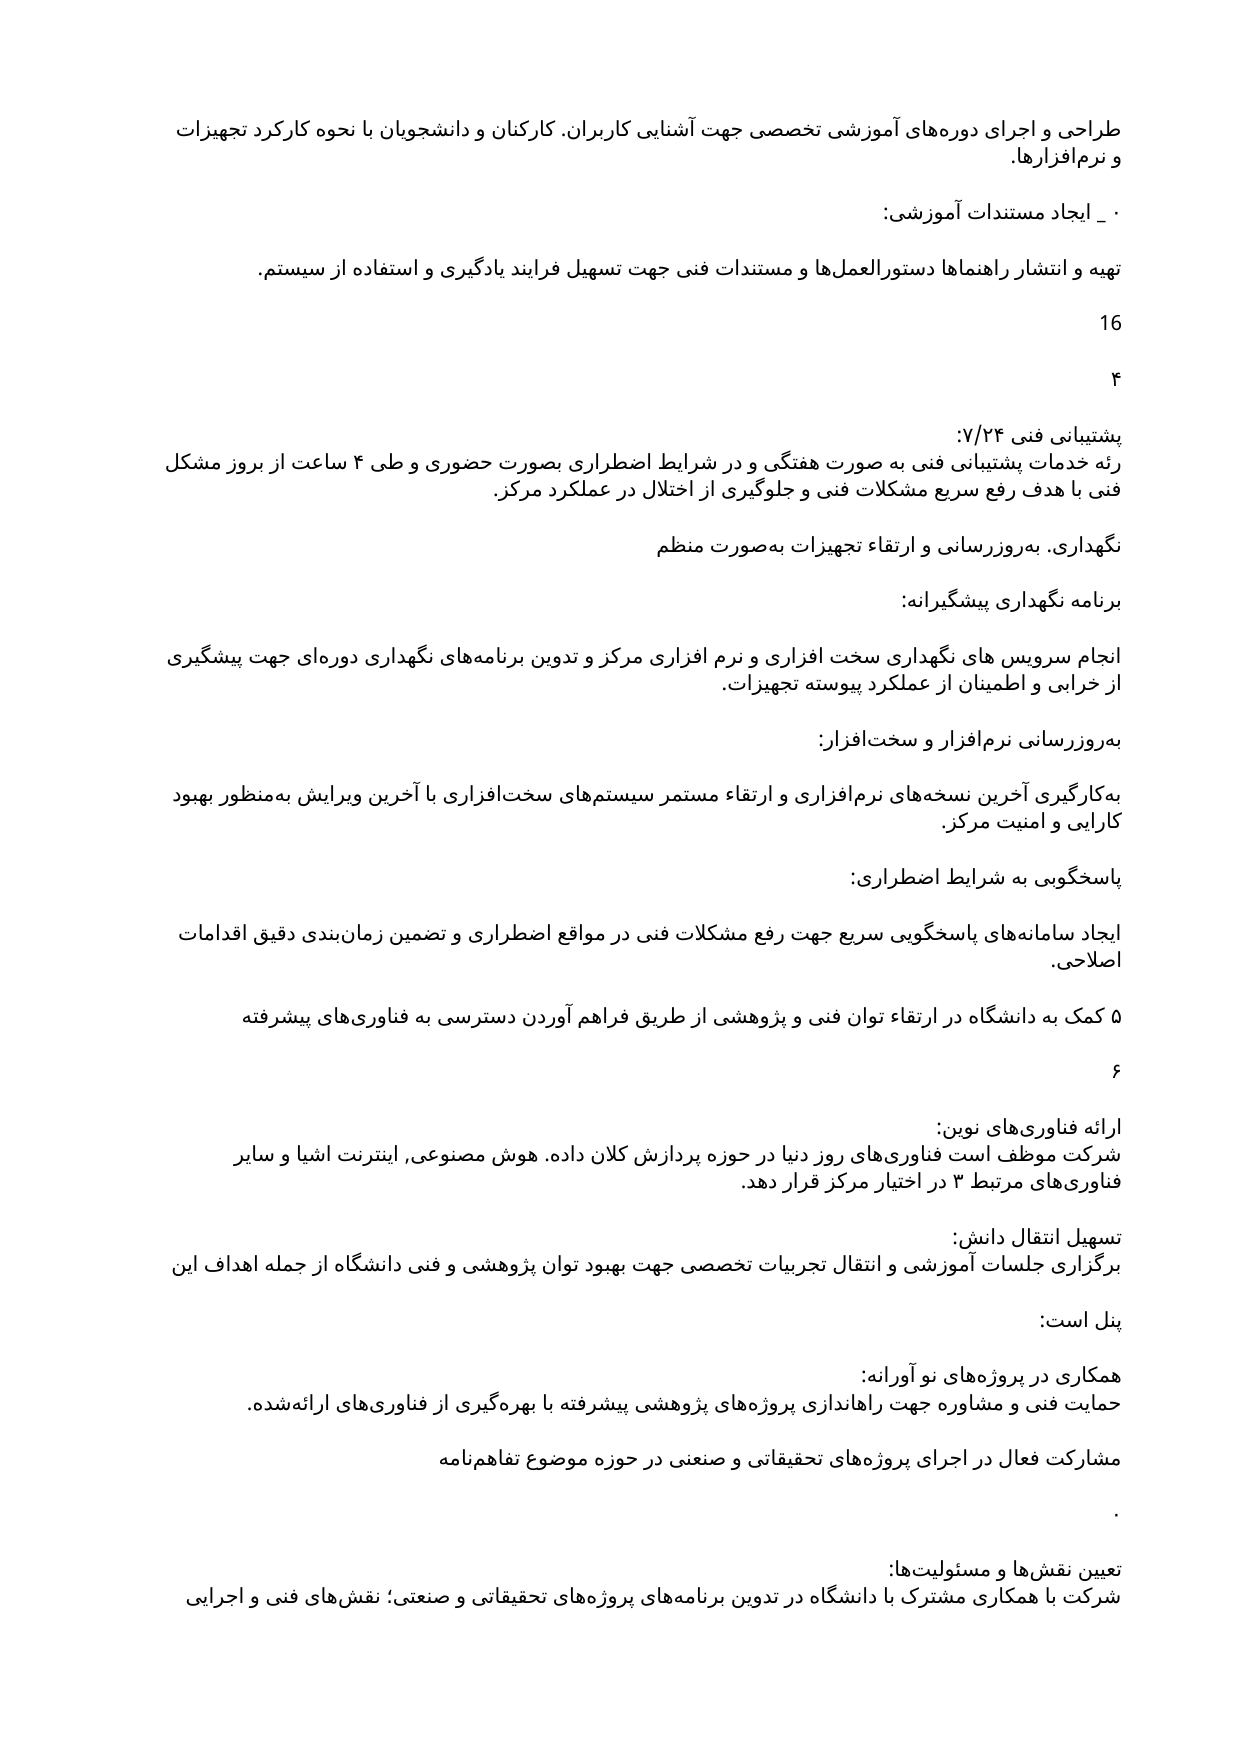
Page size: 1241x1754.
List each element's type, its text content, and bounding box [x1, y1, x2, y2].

text ۶ [118, 1060, 1122, 1087]
text اصلاحی. [118, 949, 1122, 976]
text ارائه فناوری‌های نوین: [118, 1116, 1122, 1143]
text شرکت با همکاری مشترک با دانشگاه در تدوین برنامه‌های پروژه‌های تحقیقاتی و صنعتی؛ نقش‌های فنی و اجرایی [118, 1585, 1122, 1612]
text 16 [118, 312, 1122, 339]
text ایجاد سامانه‌های پاسخگویی سریع جهت رفع مشکلات فنی در مواقع اضطراری و تضمین زمان‌بندی دقیق اقدامات [118, 922, 1122, 949]
text مشارکت فعال در اجرای پروژه‌های تحقیقاتی و صنعنی در حوزه موضوع تفاهم‌نامه [118, 1447, 1122, 1474]
text پاسخگوبی به شرایط اضطراری: [118, 866, 1122, 893]
text پنل است: [118, 1308, 1122, 1336]
text تهیه و انتشار راهنماها دستورالعمل‌ها و مستندات فنی جهت تسهیل فرایند یادگیری و استفاده از سیستم. [118, 257, 1122, 284]
text ۵ کمک به دانشگاه در ارتقاء توان فنی و پژوهشی از طریق فراهم آوردن دسترسی به فناوری‌های پیشرفته [118, 1004, 1122, 1032]
text رئه خدمات پشتیبانی فنی به صورت هفتگی و در شرایط اضطراری بصورت حضوری و طی ۴ ساعت از بروز مشکل [118, 451, 1122, 478]
text فنی با هدف رفع سریع مشکلات فنی و جلوگیری از اختلال در عملکرد مرکز. [118, 478, 1122, 505]
text کارایی و امنیت مرکز. [118, 810, 1122, 837]
text ۴ [118, 368, 1122, 395]
text همکاری در پروژه‌های نو آورانه: [118, 1364, 1122, 1391]
text ۰ [118, 1502, 1122, 1530]
text انجام سرویس های نگهداری سخت افزاری و نرم افزاری مرکز و تدوین برنامه‌های نگهداری دوره‌ای جهت پیشگیری [118, 645, 1122, 672]
text به‌کارگیری آخرین نسخه‌های نرم‌افزاری و ارتقاء مستمر سیستم‌های سخت‌افزاری با آخرین ویرایش به‌منظور بهبود [118, 783, 1122, 810]
text فناوری‌های مرتبط ۳ در اختیار مرکز قرار دهد. [118, 1170, 1122, 1197]
text پشتیبانی فنی ۷/۲۴: [118, 423, 1122, 451]
text تعیین نقش‌ها و مسئولیت‌ها: [118, 1558, 1122, 1585]
text و نرم‌افزارها. [118, 145, 1122, 172]
text ۰ _ ایجاد مستندات آموزشی: [118, 201, 1122, 228]
text حمایت فنی و مشاوره جهت راهاندازی پروژه‌های پژوهشی پیشرفته با بهره‌گیری از فناوری‌های ارائه‌شده. [118, 1391, 1122, 1418]
text طراحی و اجرای دوره‌های آموزشی تخصصی جهت آشنایی کاربران. کارکنان و دانشجویان با نحوه کارکرد تجهیزات [118, 118, 1122, 145]
text تسهیل انتقال دانش: [118, 1226, 1122, 1253]
text شرکت موظف است فناوری‌های روز دنیا در حوزه پردازش کلان داده. هوش مصنوعی, اینترنت اشیا و سایر [118, 1143, 1122, 1170]
text نگهداری. به‌روزرسانی و ارتقاء تجهیزات به‌صورت منظم [118, 533, 1122, 561]
text از خرابی و اطمینان از عملکرد پیوسته تجهیزات. [118, 672, 1122, 699]
text برگزاری جلسات آموزشی و انتقال تجربیات تخصصی جهت بهبود توان پژوهشی و فنی دانشگاه از جمله اهداف این [118, 1253, 1122, 1280]
text به‌روزرسانی نرم‌افزار و سخت‌افزار: [118, 727, 1122, 755]
text برنامه نگهداری پیشگیرانه: [118, 589, 1122, 616]
